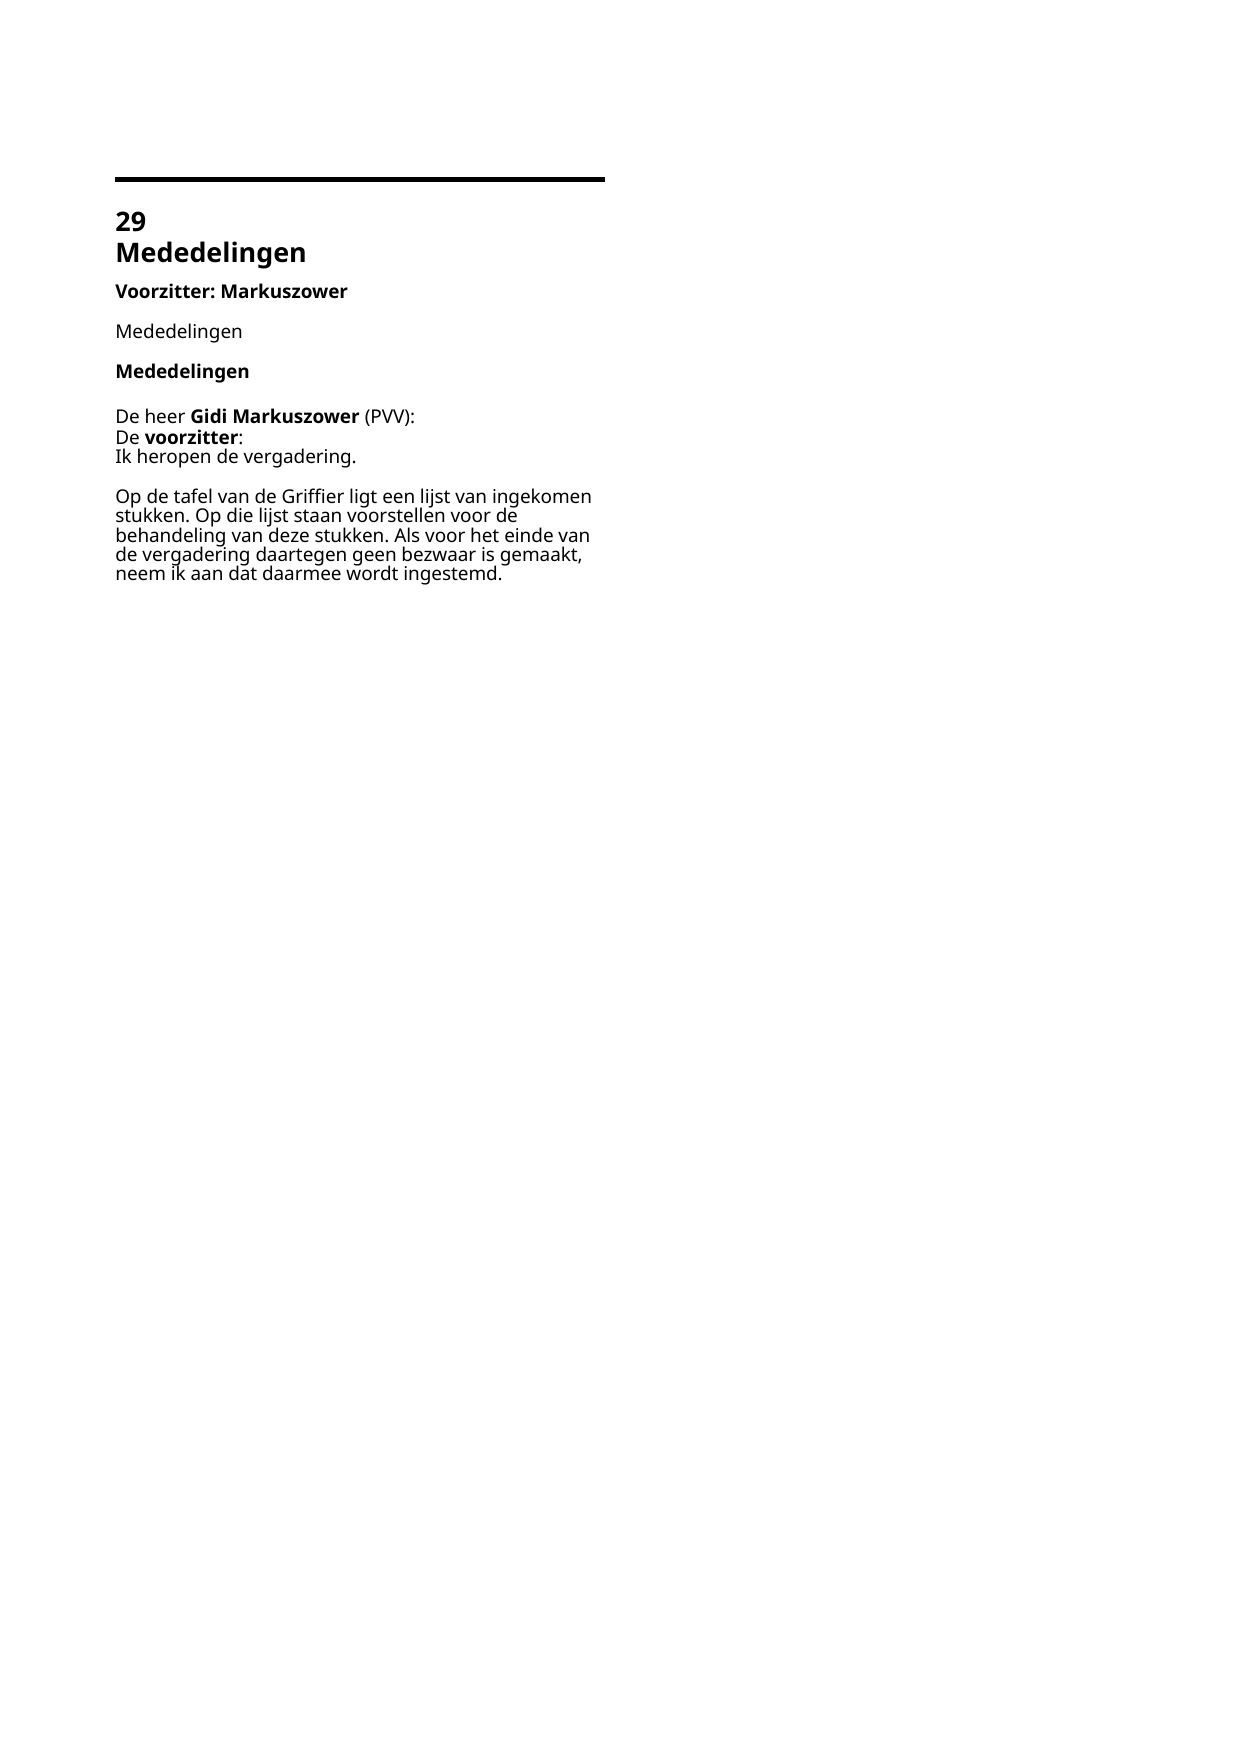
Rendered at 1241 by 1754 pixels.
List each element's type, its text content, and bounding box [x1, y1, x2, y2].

text De voorzitter: [115, 429, 605, 448]
text De heer Gidi Markuszower (PVV): [115, 403, 605, 429]
text Voorzitter: Markuszower [115, 283, 605, 302]
text Mededelingen [115, 363, 605, 382]
text 29 [115, 203, 605, 239]
text Mededelingen [115, 323, 605, 342]
text Op de tafel van de Griffier ligt een lijst van ingekomen stukken. Op die lijst staan voorstellen voor de behandeling van deze stukken. Als voor het einde van de vergadering daartegen geen bezwaar is gemaakt, neem ik aan dat daarmee wordt ingestemd. [115, 488, 605, 584]
text Mededelingen [115, 239, 605, 283]
text Ik heropen de vergadering. [115, 448, 605, 467]
